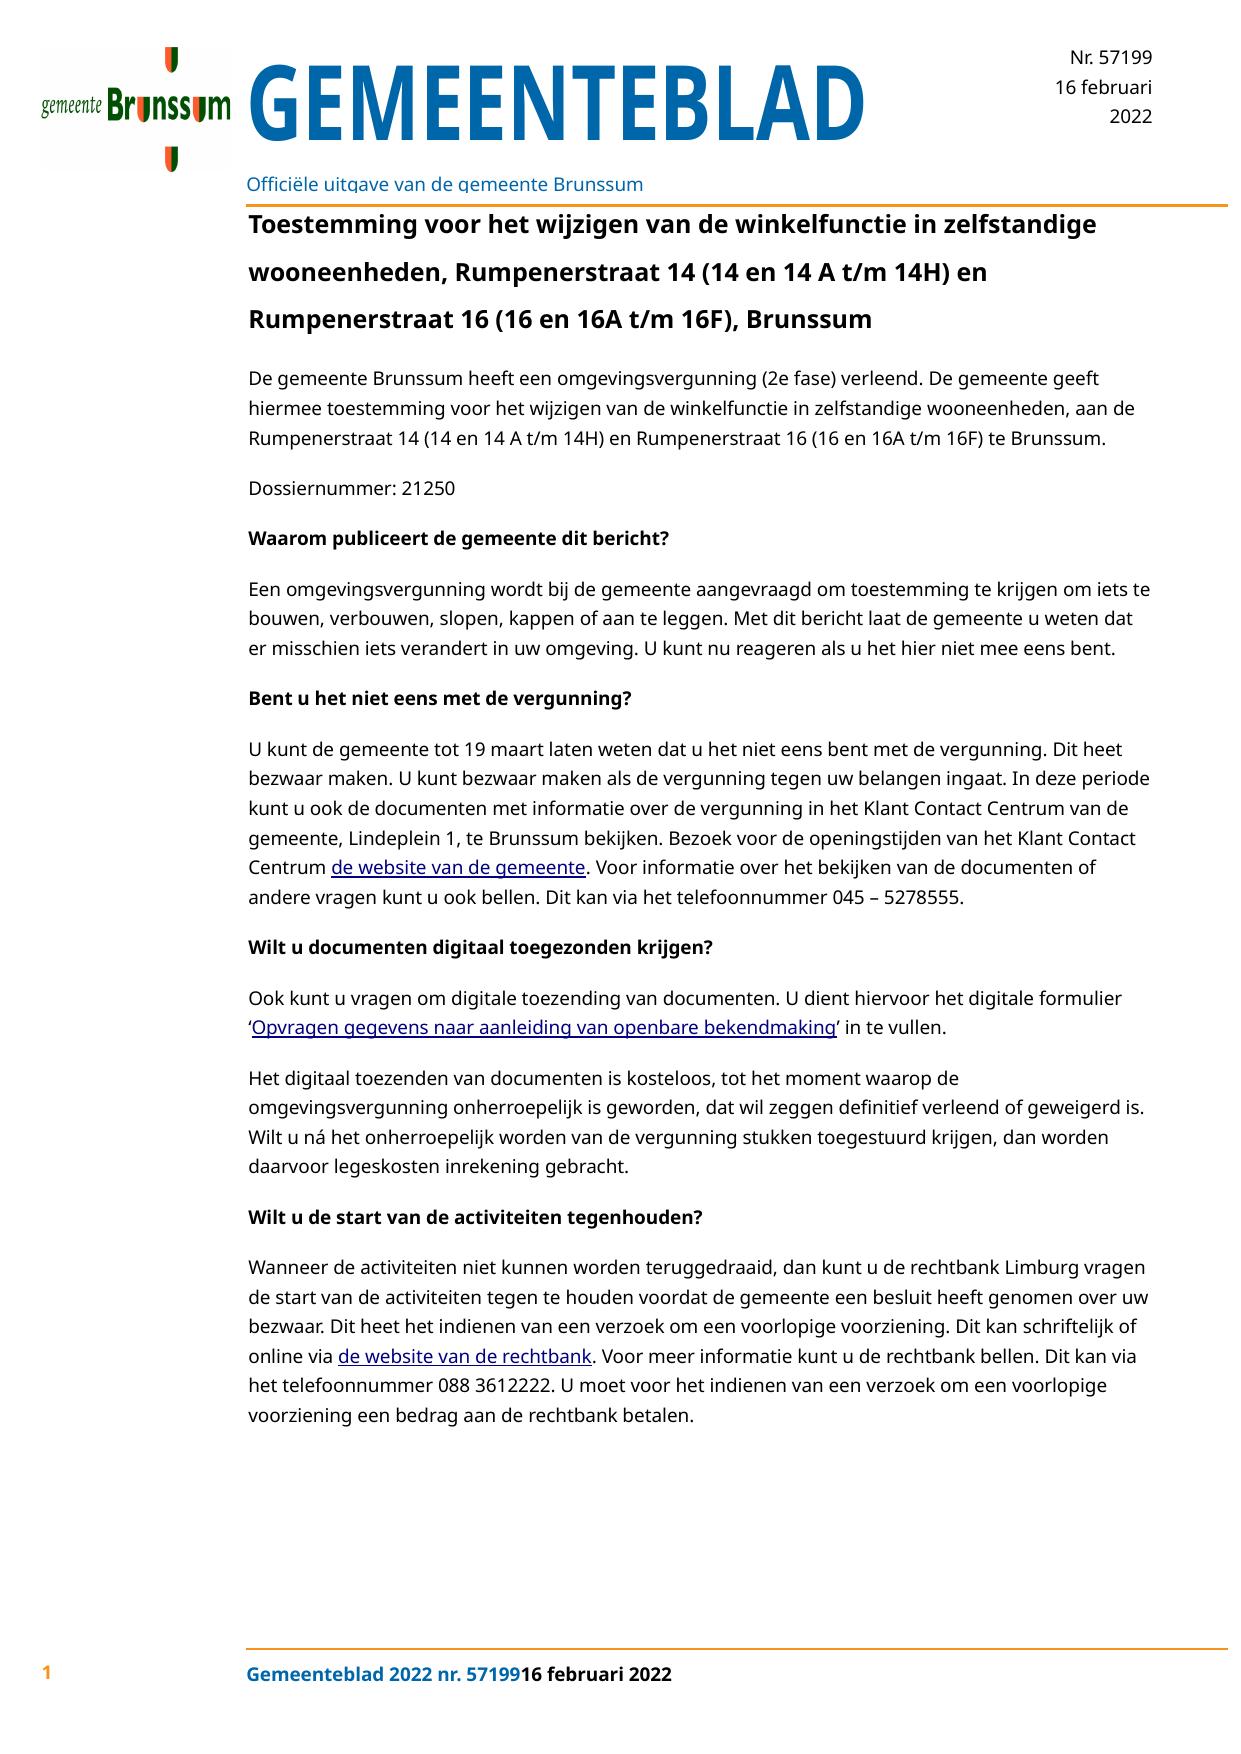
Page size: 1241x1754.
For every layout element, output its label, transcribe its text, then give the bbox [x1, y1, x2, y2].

text Ook kunt u vragen om digitale toezending van documenten. U dient hiervoor het digitale formulier ‘Opvragen gegevens naar aanleiding van openbare bekendmaking’ in te vullen. [248, 985, 1152, 1040]
text Wilt u de start van de activiteiten tegenhouden? [248, 1204, 1152, 1229]
text U kunt de gemeente tot 19 maart laten weten dat u het niet eens bent met de vergunning. Dit heet bezwaar maken. U kunt bezwaar maken als de vergunning tegen uw belangen ingaat. In deze periode kunt u ook de documenten met informatie over de vergunning in het Klant Contact Centrum van de gemeente, Lindeplein 1, te Brunssum bekijken. Bezoek voor de openingstijden van het Klant Contact Centrum de website van de gemeente. Voor informatie over het bekijken van de documenten of andere vragen kunt u ook bellen. Dit kan via het telefoonnummer 045 – 5278555. [248, 736, 1152, 909]
text De gemeente Brunssum heeft een omgevingsvergunning (2e fase) verleend. De gemeente geeft hiermee toestemming voor het wijzigen van de winkelfunctie in zelfstandige wooneenheden, aan de Rumpenerstraat 14 (14 en 14 A t/m 14H) en Rumpenerstraat 16 (16 en 16A t/m 16F) te Brunssum. [248, 366, 1152, 450]
picture [41, 47, 231, 172]
text Dossiernummer: 21250 [248, 475, 1152, 501]
text Waarom publiceert de gemeente dit bericht? [248, 526, 1152, 551]
text Toestemming voor het wijzigen van de winkelfunctie in zelfstandige wooneenheden, Rumpenerstraat 14 (14 en 14 A t/m 14H) en Rumpenerstraat 16 (16 en 16A t/m 16F), Brunssum [248, 207, 1152, 336]
text Bent u het niet eens met de vergunning? [248, 686, 1152, 711]
text Wanneer de activiteiten niet kunnen worden teruggedraaid, dan kunt u de rechtbank Limburg vragen de start van de activiteiten tegen te houden voordat de gemeente een besluit heeft genomen over uw bezwaar. Dit heet het indienen van een verzoek om een voorlopige voorziening. Dit kan schriftelijk of online via de website van de rechtbank. Voor meer informatie kunt u de rechtbank bellen. Dit kan via het telefoonnummer 088 3612222. U moet voor het indienen van een verzoek om een voorlopige voorziening een bedrag aan de rechtbank betalen. [248, 1254, 1152, 1428]
text Een omgevingsvergunning wordt bij de gemeente aangevraagd om toestemming te krijgen om iets te bouwen, verbouwen, slopen, kappen of aan te leggen. Met dit bericht laat de gemeente u weten dat er misschien iets verandert in uw omgeving. U kunt nu reageren als u het hier niet mee eens bent. [248, 576, 1152, 661]
text Het digitaal toezenden van documenten is kosteloos, tot het moment waarop de omgevingsvergunning onherroepelijk is geworden, dat wil zeggen definitief verleend of geweigerd is. Wilt u ná het onherroepelijk worden van de vergunning stukken toegestuurd krijgen, dan worden daarvoor legeskosten inrekening gebracht. [248, 1065, 1152, 1179]
text Wilt u documenten digitaal toegezonden krijgen? [248, 934, 1152, 960]
